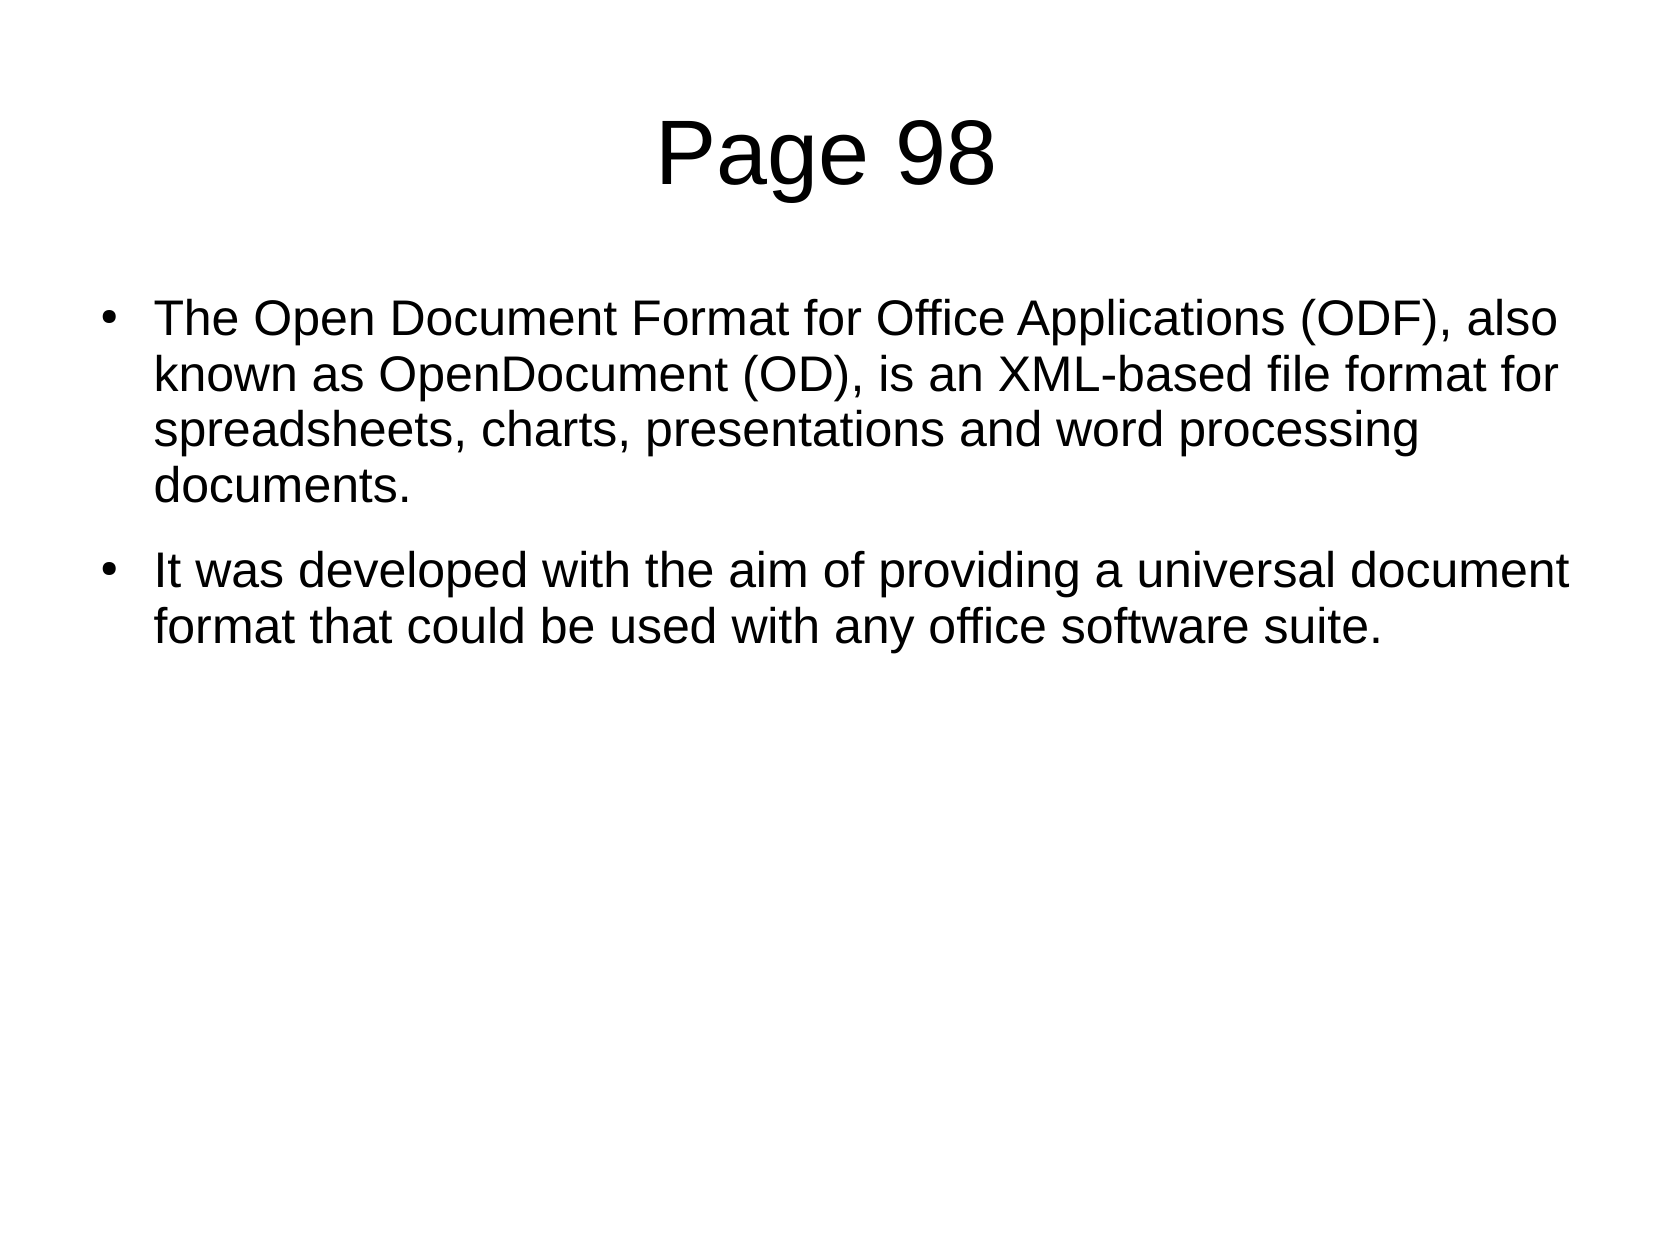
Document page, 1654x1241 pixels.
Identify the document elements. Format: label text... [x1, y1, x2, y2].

list The Open Document Format for Office Applications (ODF), also known as OpenDocument (OD), is an XML-based file format for spreadsheets, charts, presentations and word processing documents. It was developed with the aim of providing a universal document format that could be used with any office software suite. [82, 290, 1571, 1109]
title Page 98 [82, 49, 1571, 257]
